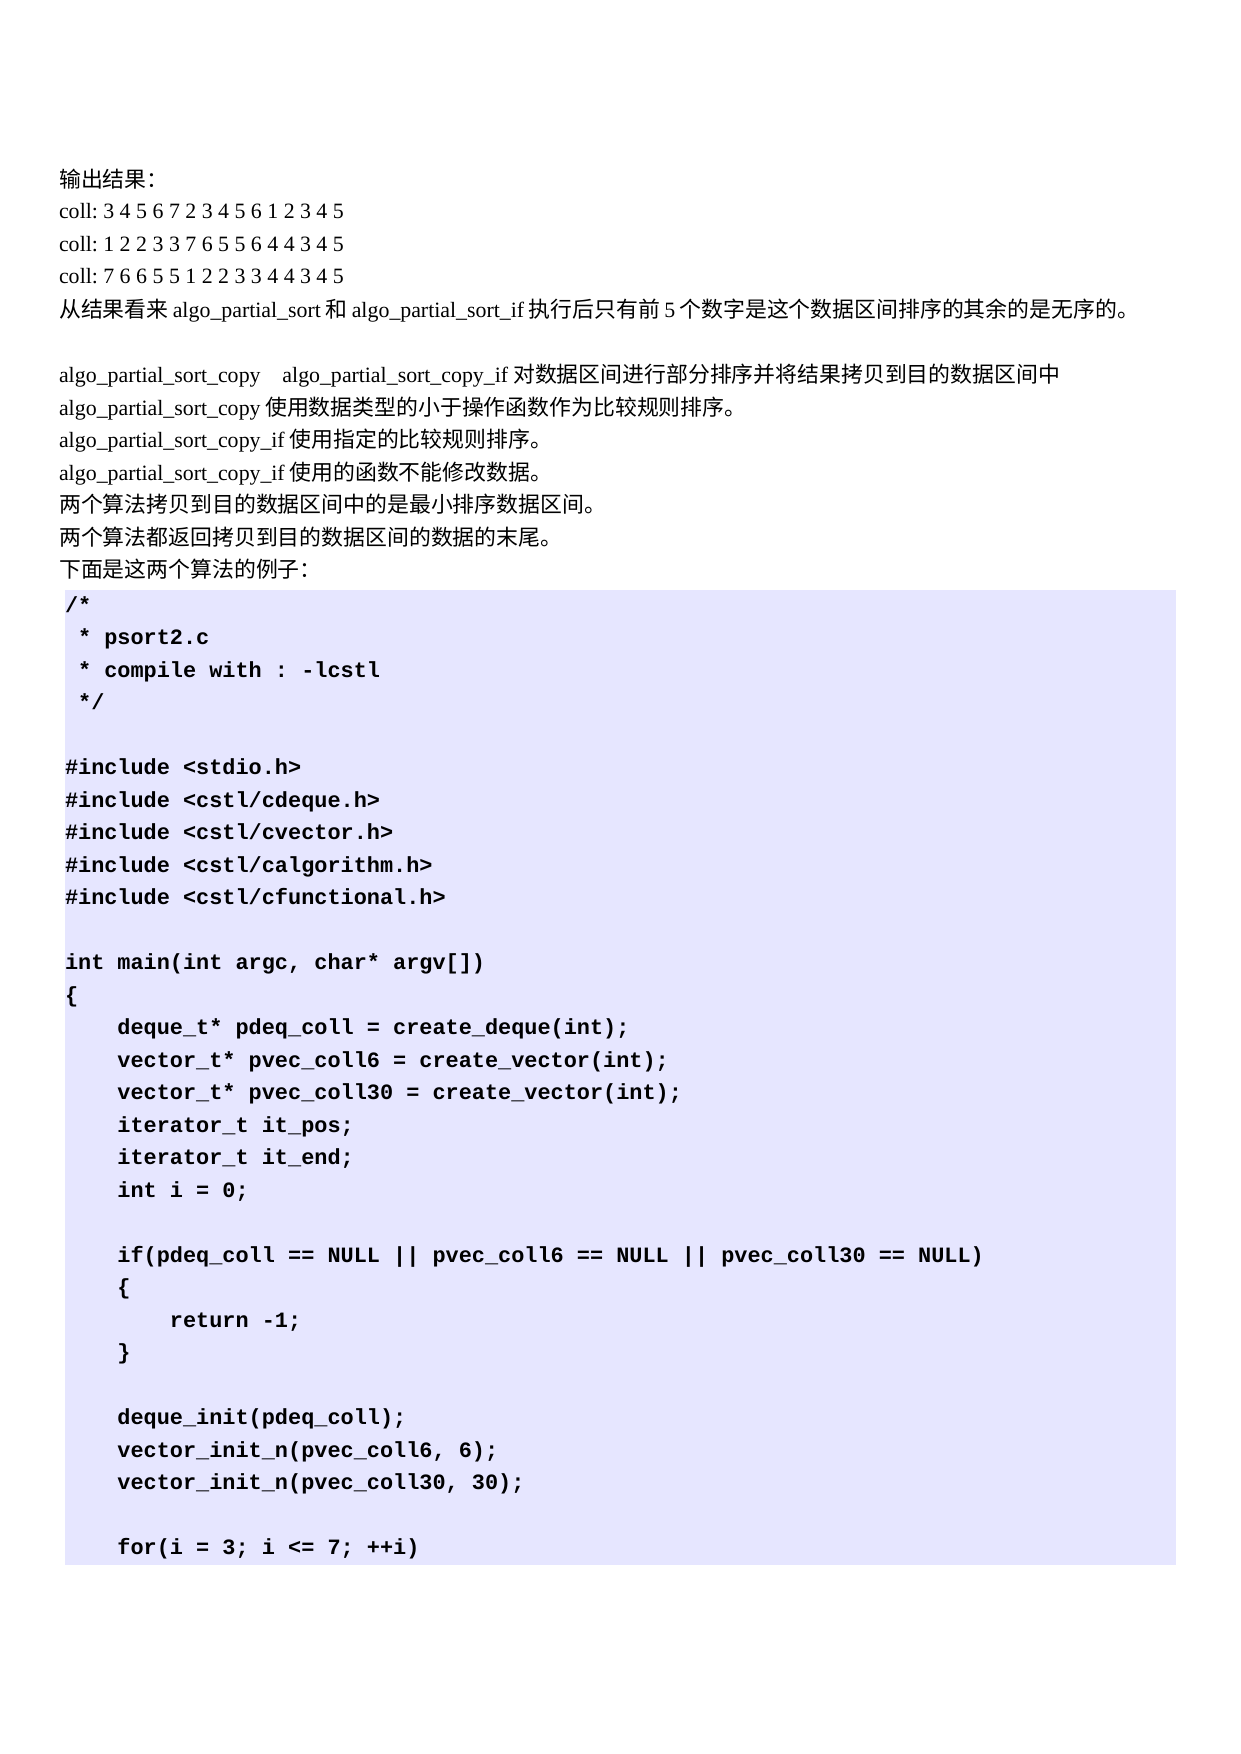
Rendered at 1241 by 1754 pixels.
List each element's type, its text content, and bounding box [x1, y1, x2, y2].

text algo_partial_sort_copy使用数据类型的小于操作函数作为比较规则排序。 [59, 389, 1181, 422]
text algo_partial_sort_copy_if使用的函数不能修改数据。 [59, 454, 1181, 487]
text algo_partial_sort_copy_if使用指定的比较规则排序。 [59, 422, 1181, 454]
text 两个算法拷贝到目的数据区间中的是最小排序数据区间。 [59, 487, 1181, 519]
text 两个算法都返回拷贝到目的数据区间的数据的末尾。 [59, 519, 1181, 552]
text 下面是这两个算法的例子： [59, 552, 1181, 584]
text coll: 7 6 6 5 5 1 2 2 3 3 4 4 3 4 5 [59, 259, 1181, 292]
table_header /* * psort2.c * compile with : -lcstl */ #include <stdio.h> #include <cstl/cdeque.h> #include <cstl/cvector.h> #include <cstl/calgorithm.h> #include <cstl/cfunctional.h> int main(int argc, char* argv[]) { deque_t* pdeq_coll = create_deque(int); vector_t* pvec_coll6 = create_vector(int); vector_t* pvec_coll30 = create_vector(int); iterator_t it_pos; iterator_t it_end; int i = 0; if(pdeq_coll == NULL || pvec_coll6 == NULL || pvec_coll30 == NULL) { return -1; } deque_init(pdeq_coll); vector_init_n(pvec_coll6, 6); vector_init_n(pvec_coll30, 30); for(i = 3; i <= 7; ++i) [60, 585, 1181, 1571]
text 从结果看来algo_partial_sort和algo_partial_sort_if执行后只有前5个数字是这个数据区间排序的其余的是无序的。 [59, 292, 1181, 324]
text coll: 3 4 5 6 7 2 3 4 5 6 1 2 3 4 5 [59, 194, 1181, 227]
text 输出结果： [59, 162, 1181, 194]
text algo_partial_sort_copy algo_partial_sort_copy_if对数据区间进行部分排序并将结果拷贝到目的数据区间中 [59, 357, 1181, 389]
text coll: 1 2 2 3 3 7 6 5 5 6 4 4 3 4 5 [59, 227, 1181, 259]
